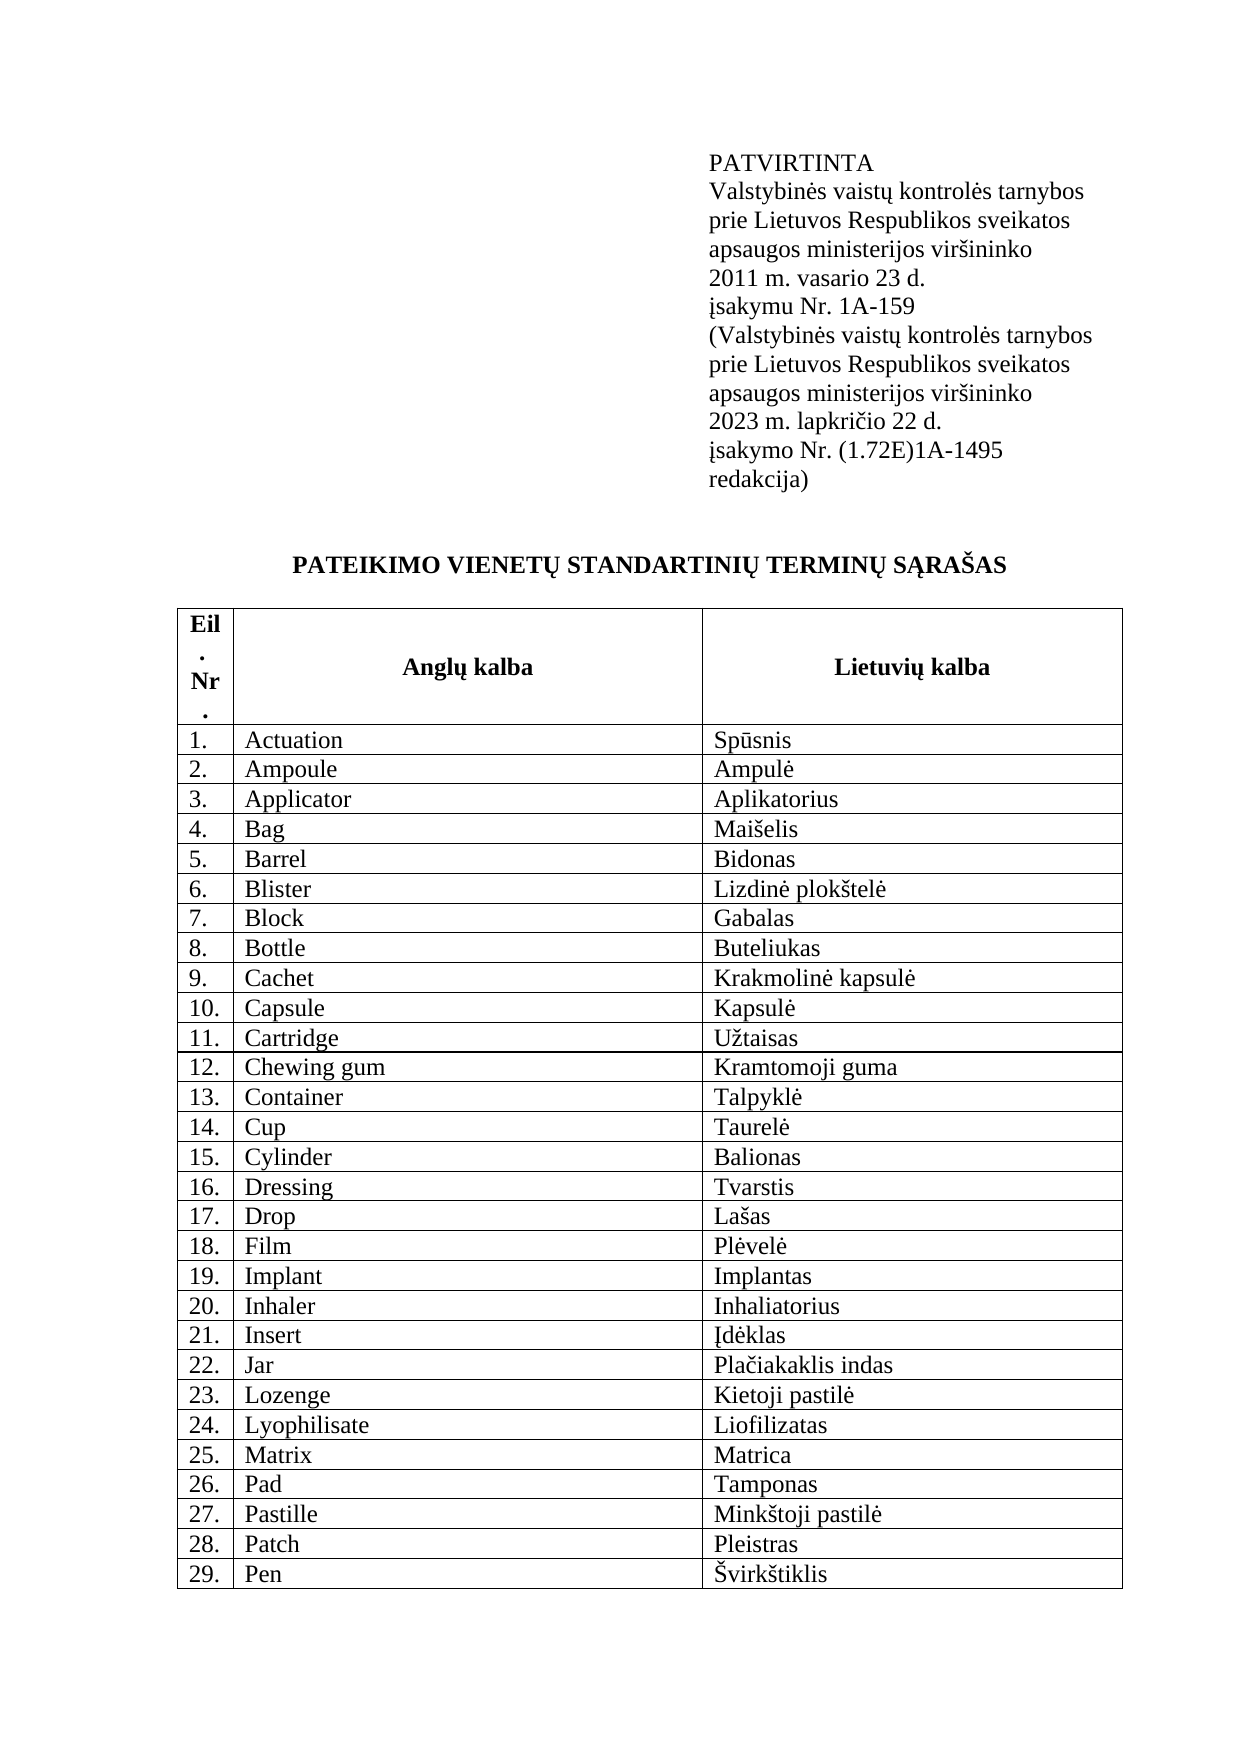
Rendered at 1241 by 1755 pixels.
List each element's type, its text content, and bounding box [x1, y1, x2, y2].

table_cell Drop [234, 1201, 702, 1230]
text prie Lietuvos Respublikos sveikatos [177, 349, 1122, 378]
table_cell 28. [178, 1529, 233, 1558]
table_cell Aplikatorius [703, 784, 1122, 813]
table_cell Tamponas [703, 1470, 1122, 1498]
table_cell Cup [234, 1112, 702, 1141]
table_cell Talpyklė [703, 1082, 1122, 1111]
table_cell 14. [178, 1112, 233, 1141]
table_cell 23. [178, 1380, 233, 1409]
table_cell Balionas [703, 1142, 1122, 1171]
table_cell 16. [178, 1172, 233, 1200]
table_cell Implantas [703, 1261, 1122, 1290]
table_cell Blister [234, 874, 702, 902]
table_cell Gabalas [703, 904, 1122, 932]
text Valstybinės vaistų kontrolės tarnybos [177, 176, 1122, 205]
table_cell Film [234, 1231, 702, 1260]
table_cell Bidonas [703, 844, 1122, 873]
table_cell Kramtomoji guma [703, 1053, 1122, 1081]
table_header Eil. Nr. [178, 609, 233, 724]
table_cell Pastille [234, 1499, 702, 1528]
table_cell Implant [234, 1261, 702, 1290]
table_cell Kapsulė [703, 993, 1122, 1022]
table_cell Dressing [234, 1172, 702, 1200]
text apsaugos ministerijos viršininko [177, 234, 1122, 263]
table_cell 15. [178, 1142, 233, 1171]
table_cell 1. [178, 725, 233, 753]
table_cell Maišelis [703, 814, 1122, 843]
table_cell Plačiakaklis indas [703, 1350, 1122, 1379]
table_cell 26. [178, 1470, 233, 1498]
table_cell Taurelė [703, 1112, 1122, 1141]
table_cell Plėvelė [703, 1231, 1122, 1260]
table_cell Liofilizatas [703, 1410, 1122, 1439]
table_cell Block [234, 904, 702, 932]
table_cell 3. [178, 784, 233, 813]
table_cell Container [234, 1082, 702, 1111]
table_cell Bottle [234, 933, 702, 962]
table_cell 29. [178, 1559, 233, 1588]
table_cell Įdėklas [703, 1321, 1122, 1349]
table_cell Užtaisas [703, 1023, 1122, 1051]
table_cell Cartridge [234, 1023, 702, 1051]
table_cell Lašas [703, 1201, 1122, 1230]
table_cell Inhaler [234, 1291, 702, 1319]
text PATVIRTINTA [177, 148, 1122, 176]
table_cell Pen [234, 1559, 702, 1588]
text įsakymu Nr. 1A-159 [177, 291, 1122, 320]
text redakcija) [177, 464, 1122, 493]
table_cell Inhaliatorius [703, 1291, 1122, 1319]
table_cell Lozenge [234, 1380, 702, 1409]
table_cell 8. [178, 933, 233, 962]
table_cell 12. [178, 1053, 233, 1081]
text PATEIKIMO VIENETŲ STANDARTINIŲ TERMINŲ SĄRAŠAS [177, 550, 1122, 579]
table_cell Cachet [234, 963, 702, 992]
table_cell Jar [234, 1350, 702, 1379]
table_cell Capsule [234, 993, 702, 1022]
table_cell Ampoule [234, 755, 702, 783]
table_cell Actuation [234, 725, 702, 753]
table_cell Kietoji pastilė [703, 1380, 1122, 1409]
table_cell Švirkštiklis [703, 1559, 1122, 1588]
table_cell Minkštoji pastilė [703, 1499, 1122, 1528]
table_cell 27. [178, 1499, 233, 1528]
table_cell Insert [234, 1321, 702, 1349]
text įsakymo Nr. (1.72E)1A-1495 [177, 435, 1122, 464]
table_cell Patch [234, 1529, 702, 1558]
text 2011 m. vasario 23 d. [177, 263, 1122, 291]
table_cell 6. [178, 874, 233, 902]
table_cell Barrel [234, 844, 702, 873]
table_cell 10. [178, 993, 233, 1022]
text (Valstybinės vaistų kontrolės tarnybos [177, 320, 1122, 349]
table_cell 4. [178, 814, 233, 843]
table_cell 24. [178, 1410, 233, 1439]
table_cell 20. [178, 1291, 233, 1319]
text apsaugos ministerijos viršininko [177, 378, 1122, 406]
table_cell Chewing gum [234, 1053, 702, 1081]
table_cell 17. [178, 1201, 233, 1230]
table_cell Spūsnis [703, 725, 1122, 753]
table_cell 7. [178, 904, 233, 932]
table_cell Pad [234, 1470, 702, 1498]
table_cell 11. [178, 1023, 233, 1051]
table_cell Applicator [234, 784, 702, 813]
table_cell Ampulė [703, 755, 1122, 783]
table_header Anglų kalba [234, 609, 702, 724]
table_cell Matrix [234, 1440, 702, 1468]
table_cell Cylinder [234, 1142, 702, 1171]
table_cell 18. [178, 1231, 233, 1260]
table_cell Pleistras [703, 1529, 1122, 1558]
table_cell 22. [178, 1350, 233, 1379]
table_cell Matrica [703, 1440, 1122, 1468]
text prie Lietuvos Respublikos sveikatos [177, 205, 1122, 234]
table_cell 25. [178, 1440, 233, 1468]
table_cell 9. [178, 963, 233, 992]
table_cell Lyophilisate [234, 1410, 702, 1439]
table_cell Bag [234, 814, 702, 843]
table_cell 13. [178, 1082, 233, 1111]
table_header Lietuvių kalba [703, 609, 1122, 724]
table_cell Tvarstis [703, 1172, 1122, 1200]
table_cell Lizdinė plokštelė [703, 874, 1122, 902]
table_cell 21. [178, 1321, 233, 1349]
table_cell 2. [178, 755, 233, 783]
table_cell Krakmolinė kapsulė [703, 963, 1122, 992]
text 2023 m. lapkričio 22 d. [177, 406, 1122, 435]
table_cell 5. [178, 844, 233, 873]
table_cell 19. [178, 1261, 233, 1290]
table_cell Buteliukas [703, 933, 1122, 962]
